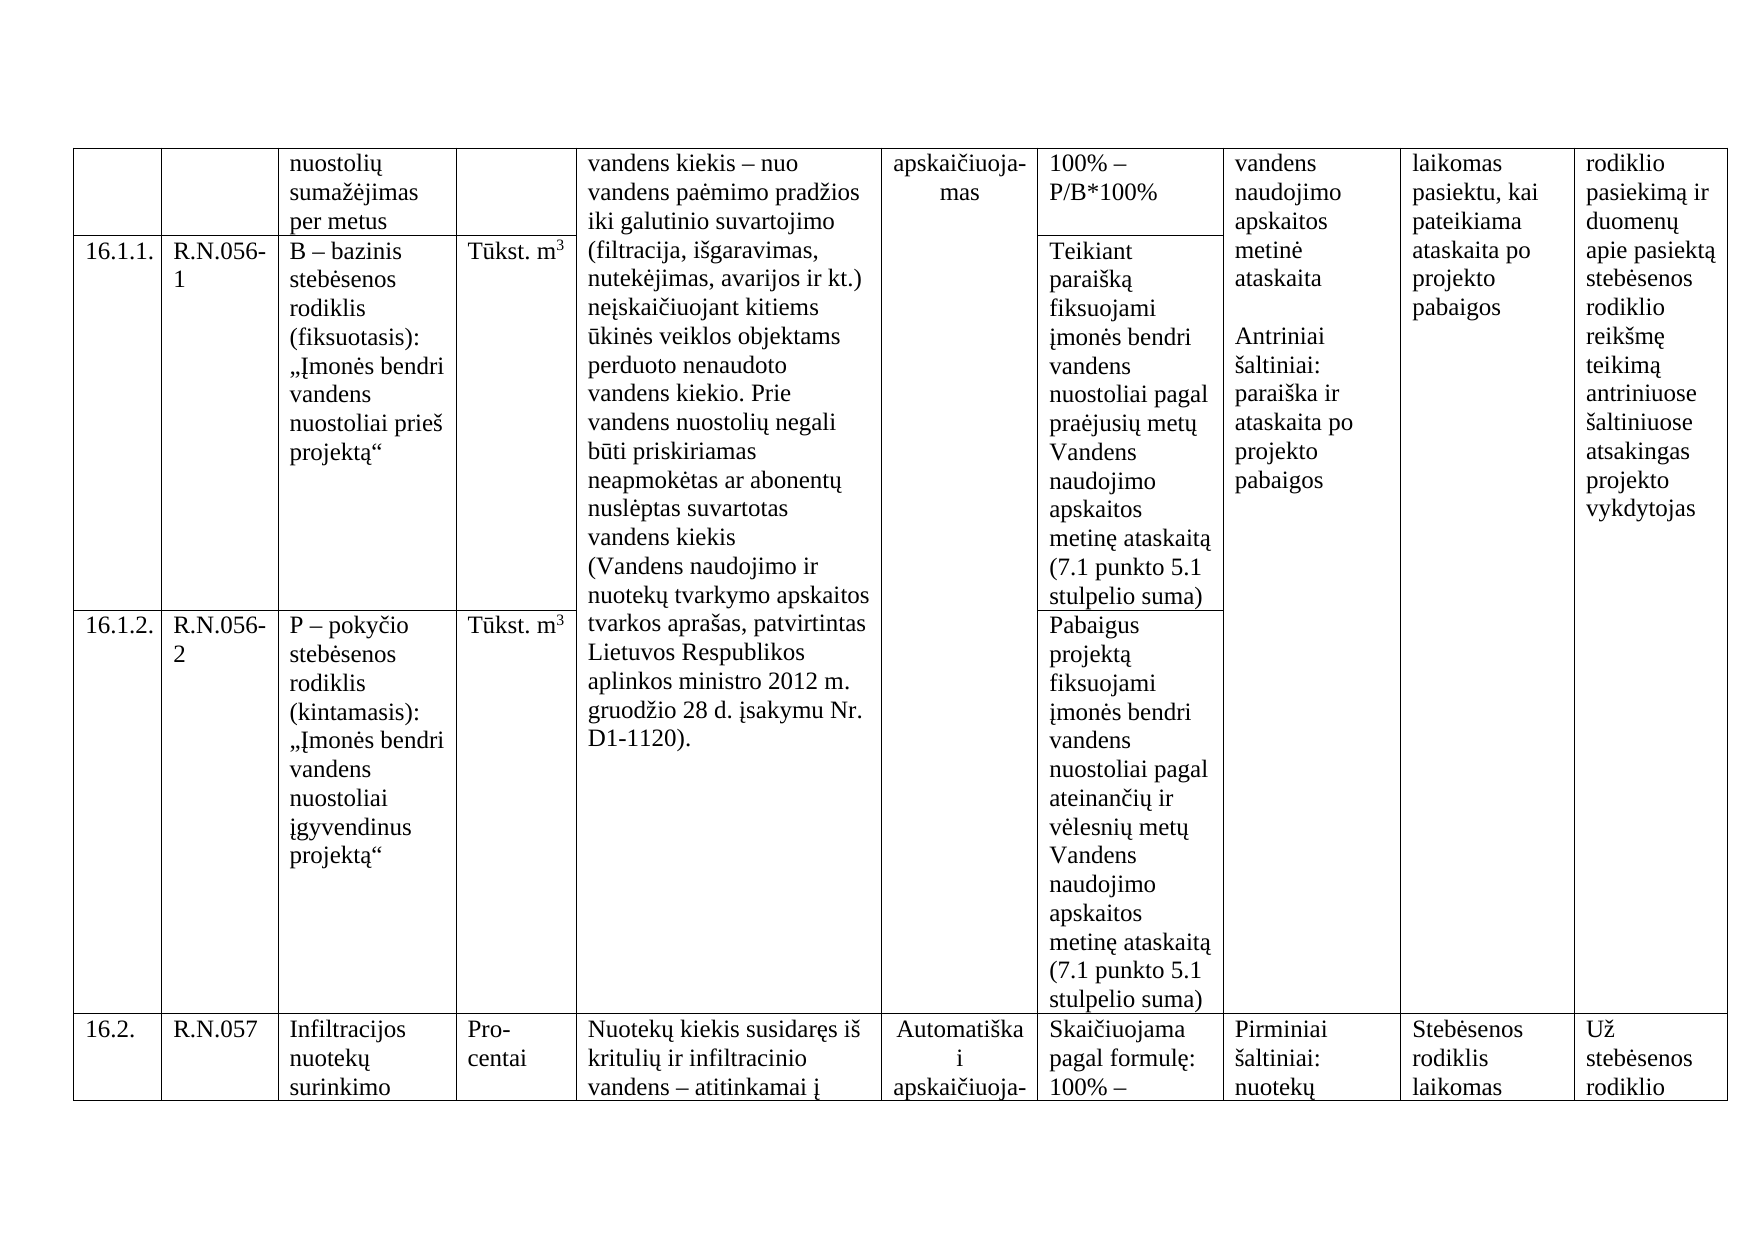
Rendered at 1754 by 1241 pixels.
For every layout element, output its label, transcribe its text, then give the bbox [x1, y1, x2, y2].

table_cell [457, 149, 576, 235]
table_cell [162, 149, 278, 235]
table_cell [74, 149, 161, 235]
table_cell R.N.056-1 [162, 236, 278, 609]
table_cell Infiltracijos nuotekų surinkimo [279, 1014, 456, 1100]
table_cell Nuotekų kiekis susidaręs iš kritulių ir infiltracinio vandens – atitinkamai į [577, 1014, 881, 1100]
table_cell Tūkst. m3 [457, 611, 576, 1013]
table_cell P – pokyčio stebėsenos rodiklis (kintamasis): „Įmonės bendri vandens nuostoliai įgyvendinus projektą“ [279, 611, 456, 1013]
table_cell 100% – P/B*100% [1038, 149, 1223, 235]
table_cell Tūkst. m3 [457, 236, 576, 609]
table_cell vandens naudojimo apskaitos metinė ataskaita Antriniai šaltiniai: paraiška ir ataskaita po projekto pabaigos [1224, 149, 1400, 1013]
table_cell rodiklio pasiekimą ir duomenų apie pasiektą stebėsenos rodiklio reikšmę teikimą antriniuose šaltiniuose atsakingas projekto vykdytojas [1575, 149, 1727, 1013]
table_cell 16.1.1. [74, 236, 161, 609]
table_cell Pro-centai [457, 1014, 576, 1100]
table_cell [882, 610, 1037, 1013]
table_cell Teikiant paraišką fiksuojami įmonės bendri vandens nuostoliai pagal praėjusių metų Vandens naudojimo apskaitos metinę ataskaitą (7.1 punkto 5.1 stulpelio suma) [1038, 236, 1223, 609]
table_cell Automatiškai apskaičiuoja- [882, 1014, 1037, 1100]
table_cell nuostolių sumažėjimas per metus [279, 149, 456, 235]
table_cell vandens kiekis – nuo vandens paėmimo pradžios iki galutinio suvartojimo (filtracija, išgaravimas, nutekėjimas, avarijos ir kt.) neįskaičiuojant kitiems ūkinės veiklos objektams perduoto nenaudoto vandens kiekio. Prie vandens nuostolių negali būti priskiriamas neapmokėtas ar abonentų nuslėptas suvartotas vandens kiekis (Vandens naudojimo ir nuotekų tvarkymo apskaitos tvarkos aprašas, patvirtintas Lietuvos Respublikos aplinkos ministro 2012 m. gruodžio 28 d. įsakymu Nr. D1-1120). [577, 149, 881, 1013]
table_cell 16.1.2. [74, 611, 161, 1013]
table_cell B – bazinis stebėsenos rodiklis (fiksuotasis): „Įmonės bendri vandens nuostoliai prieš projektą“ [279, 236, 456, 609]
table_cell 16.2. [74, 1014, 161, 1100]
table_cell Pirminiai šaltiniai: nuotekų [1224, 1014, 1400, 1100]
table_cell Už stebėsenos rodiklio [1575, 1014, 1727, 1100]
table_cell R.N.056-2 [162, 611, 278, 1013]
table_cell laikomas pasiektu, kai pateikiama ataskaita po projekto pabaigos [1401, 149, 1574, 1013]
table_cell Skaičiuojama pagal formulę: 100% – [1038, 1014, 1223, 1100]
table_cell Stebėsenos rodiklis laikomas [1401, 1014, 1574, 1100]
table_cell apskaičiuoja-mas [882, 149, 1037, 609]
table_cell R.N.057 [162, 1014, 278, 1100]
table_cell Pabaigus projektą fiksuojami įmonės bendri vandens nuostoliai pagal ateinančių ir vėlesnių metų Vandens naudojimo apskaitos metinę ataskaitą (7.1 punkto 5.1 stulpelio suma) [1038, 611, 1223, 1013]
